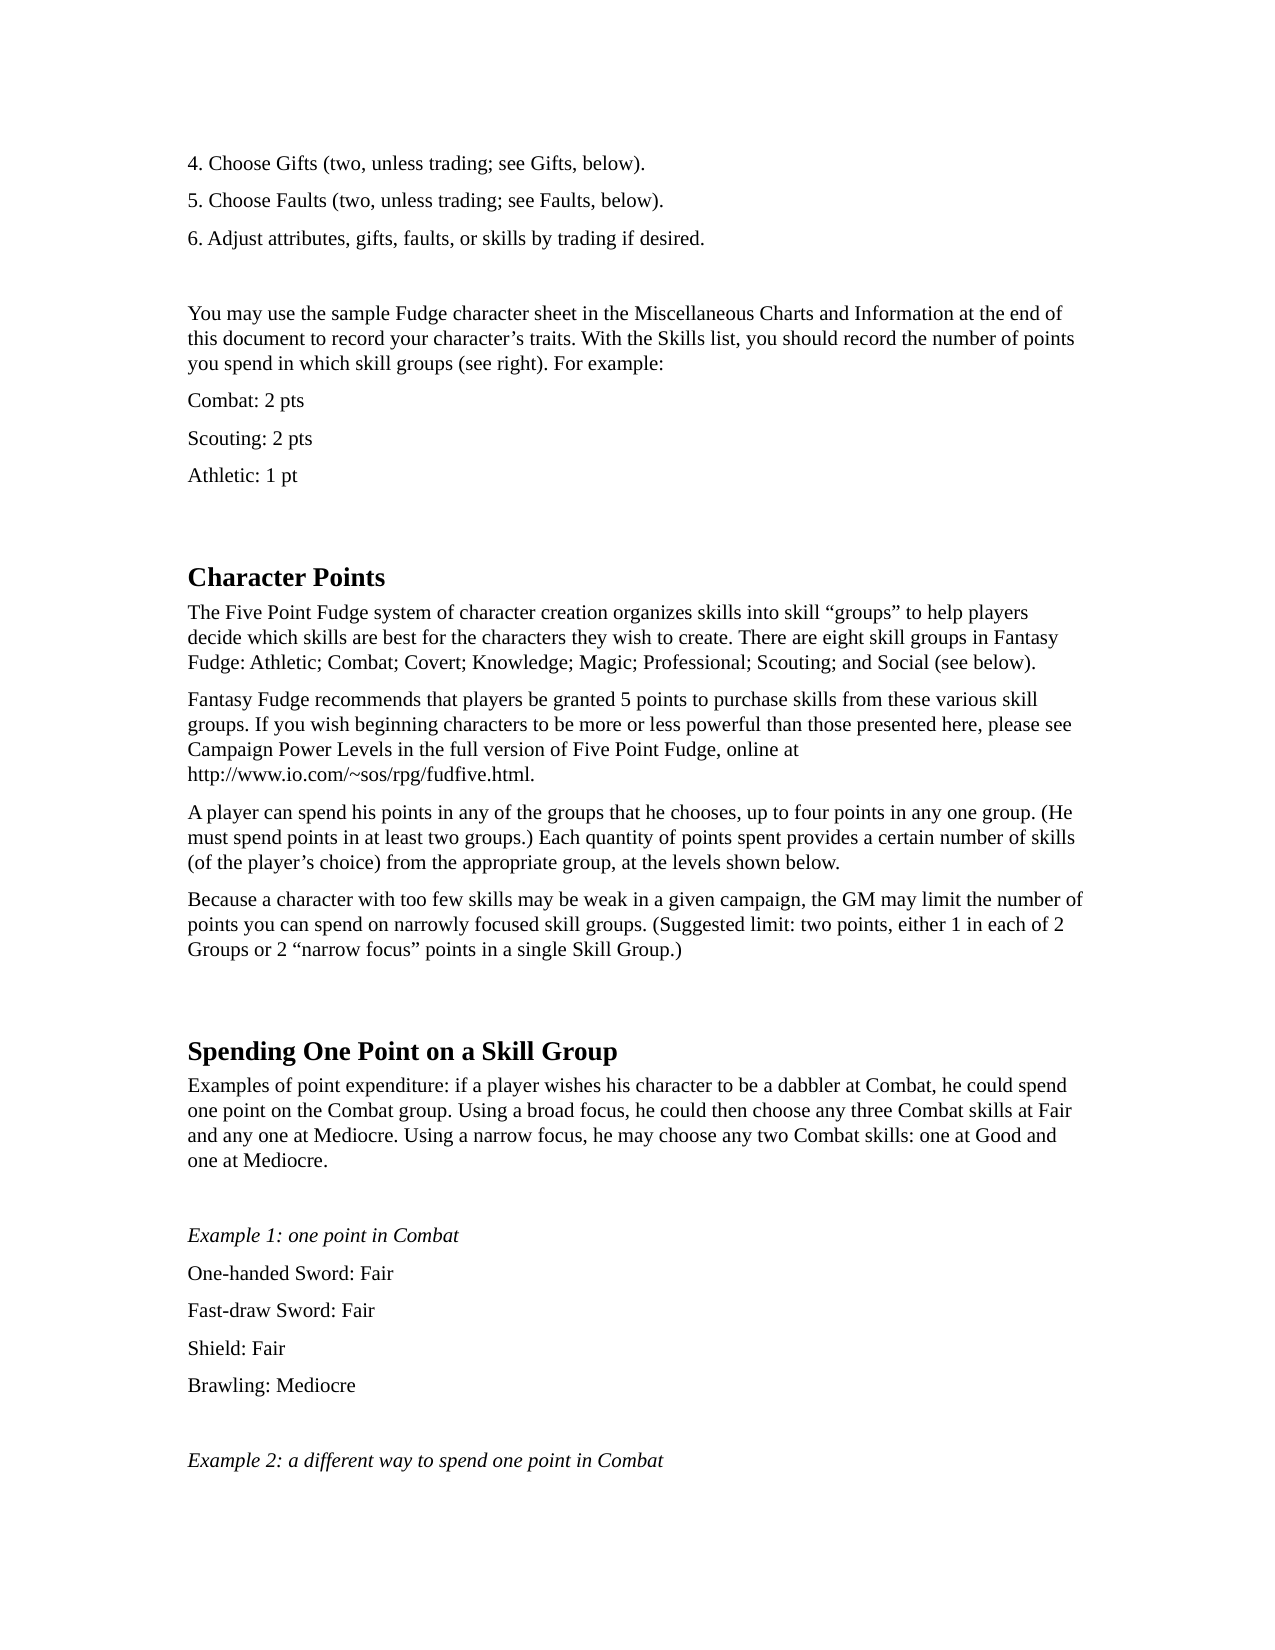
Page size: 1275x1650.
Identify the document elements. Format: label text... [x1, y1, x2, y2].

text 5. Choose Faults (two, unless trading; see Faults, below). [187, 187, 1087, 212]
text A player can spend his points in any of the groups that he chooses, up to four points in any one group. (He must spend points in at least two groups.) Each quantity of points spent provides a certain number of skills (of the player’s choice) from the appropriate group, at the levels shown below. [187, 799, 1087, 874]
text 6. Adjust attributes, gifts, faults, or skills by trading if desired. [187, 225, 1087, 250]
text Because a character with too few skills may be weak in a given campaign, the GM may limit the number of points you can spend on narrowly focused skill groups. (Suggested limit: two points, either 1 in each of 2 Groups or 2 “narrow focus” points in a single Skill Group.) [187, 886, 1087, 961]
text The Five Point Fudge system of character creation organizes skills into skill “groups” to help players decide which skills are best for the characters they wish to create. There are eight skill groups in Fantasy Fudge: Athletic; Combat; Covert; Knowledge; Magic; Professional; Scouting; and Social (see below). [187, 599, 1087, 674]
text 4. Choose Gifts (two, unless trading; see Gifts, below). [187, 150, 1087, 175]
text Examples of point expenditure: if a player wishes his character to be a dabbler at Combat, he could spend one point on the Combat group. Using a broad focus, he could then choose any three Combat skills at Fair and any one at Mediocre. Using a narrow focus, he may choose any two Combat skills: one at Good and one at Mediocre. [187, 1072, 1087, 1172]
text Scouting: 2 pts [187, 425, 1087, 450]
text Brawling: Mediocre [187, 1372, 1087, 1397]
text Combat: 2 pts [187, 387, 1087, 412]
text Example 2: a different way to spend one point in Combat [187, 1447, 1087, 1472]
text Shield: Fair [187, 1335, 1087, 1360]
text Example 1: one point in Combat [187, 1222, 1087, 1247]
text Athletic: 1 pt [187, 462, 1087, 487]
text Character Points [187, 562, 1087, 592]
text You may use the sample Fudge character sheet in the Miscellaneous Charts and Information at the end of this document to record your character’s traits. With the Skills list, you should record the number of points you spend in which skill groups (see right). For example: [187, 300, 1087, 375]
text Fantasy Fudge recommends that players be granted 5 points to purchase skills from these various skill groups. If you wish beginning characters to be more or less powerful than those presented here, please see Campaign Power Levels in the full version of Five Point Fudge, online at http://www.io.com/~sos/rpg/fudfive.html. [187, 686, 1087, 786]
text One-handed Sword: Fair [187, 1260, 1087, 1285]
text Fast-draw Sword: Fair [187, 1297, 1087, 1322]
text Spending One Point on a Skill Group [187, 1036, 1087, 1066]
